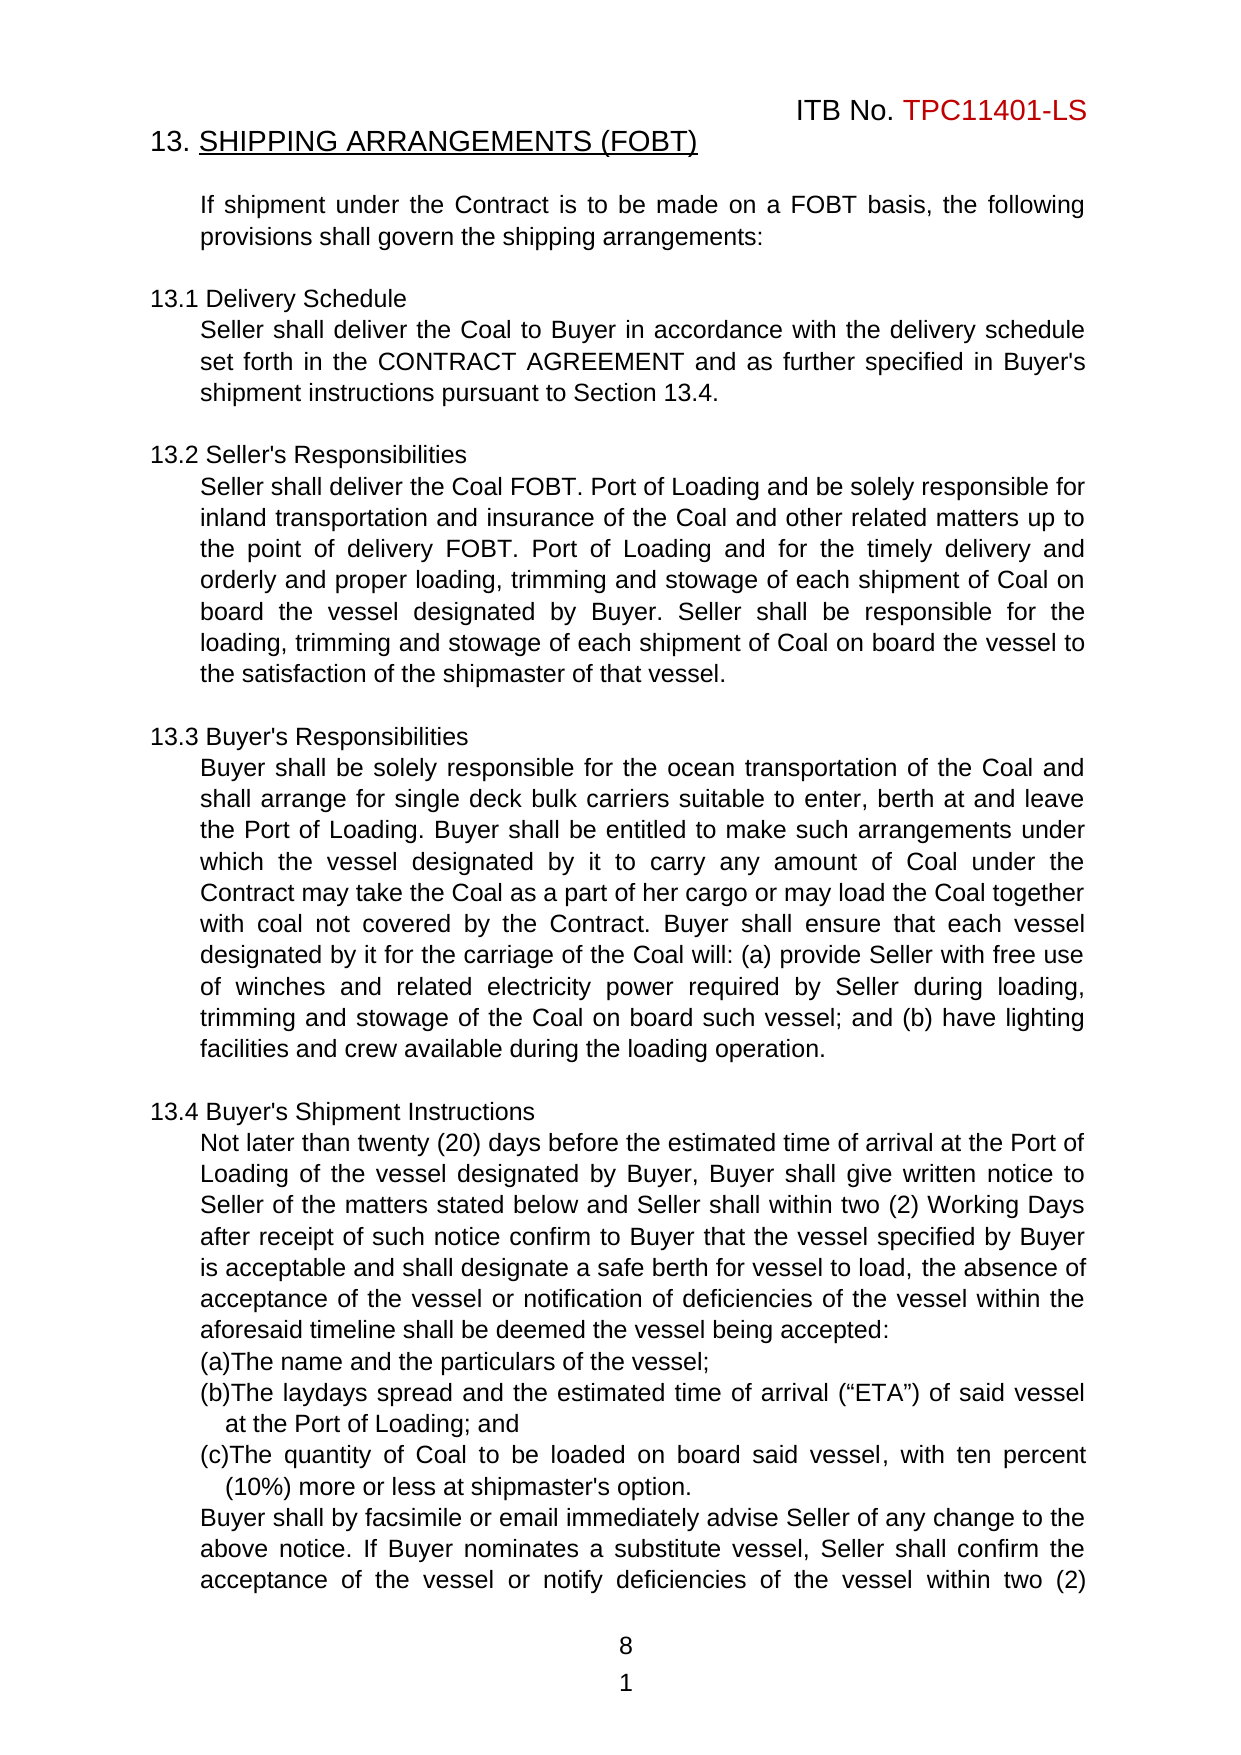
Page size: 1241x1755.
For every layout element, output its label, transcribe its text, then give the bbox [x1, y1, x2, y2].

text 13.3 Buyer's Responsibilities [150, 720, 1087, 751]
text Seller shall deliver the Coal FOBT. Port of Loading and be solely responsible for inland transportation and insurance of the Coal and other related matters up to the point of delivery FOBT. Port of Loading and for the timely delivery and orderly and proper loading, trimming and stowage of each shipment of Coal on board the vessel designated by Buyer. Seller shall be responsible for the loading, trimming and stowage of each shipment of Coal on board the vessel to the satisfaction of the shipmaster of that vessel. [200, 470, 1087, 689]
text If shipment under the Contract is to be made on a FOBT basis, the following provisions shall govern the shipping arrangements: [200, 189, 1087, 251]
text 13. SHIPPING ARRANGEMENTS (FOBT) [150, 126, 1087, 157]
text 13.1 Delivery Schedule [150, 282, 1087, 314]
text Buyer shall by facsimile or email immediately advise Seller of any change to the above notice. If Buyer nominates a substitute vessel, Seller shall confirm the acceptance of the vessel or notify deficiencies of the vessel within two (2) [200, 1501, 1086, 1595]
text 13.4 Buyer's Shipment Instructions [150, 1095, 1086, 1126]
text 13.2 Seller's Responsibilities [150, 439, 1087, 470]
text Seller shall deliver the Coal to Buyer in accordance with the delivery schedule set forth in the CONTRACT AGREEMENT and as further specified in Buyer's shipment instructions pursuant to Section 13.4. [200, 314, 1087, 407]
text Not later than twenty (20) days before the estimated time of arrival at the Port of Loading of the vessel designated by Buyer, Buyer shall give written notice to Seller of the matters stated below and Seller shall within two (2) Working Days after receipt of such notice confirm to Buyer that the vessel specified by Buyer is acceptable and shall designate a safe berth for vessel to load, the absence of acceptance of the vessel or notification of deficiencies of the vessel within the aforesaid timeline shall be deemed the vessel being accepted: [200, 1126, 1086, 1345]
text Buyer shall be solely responsible for the ocean transportation of the Coal and shall arrange for single deck bulk carriers suitable to enter, berth at and leave the Port of Loading. Buyer shall be entitled to make such arrangements under which the vessel designated by it to carry any amount of Coal under the Contract may take the Coal as a part of her cargo or may load the Coal together with coal not covered by the Contract. Buyer shall ensure that each vessel designated by it for the carriage of the Coal will: (a) provide Seller with free use of winches and related electricity power required by Seller during loading, trimming and stowage of the Coal on board such vessel; and (b) have lighting facilities and crew available during the loading operation. [200, 751, 1087, 1064]
text (a)The name and the particulars of the vessel; [200, 1345, 1086, 1376]
text (c)The quantity of Coal to be loaded on board said vessel, with ten percent (10%) more or less at shipmaster's option. [200, 1439, 1086, 1501]
text (b)The laydays spread and the estimated time of arrival (“ETA”) of said vessel at the Port of Loading; and [200, 1376, 1086, 1439]
